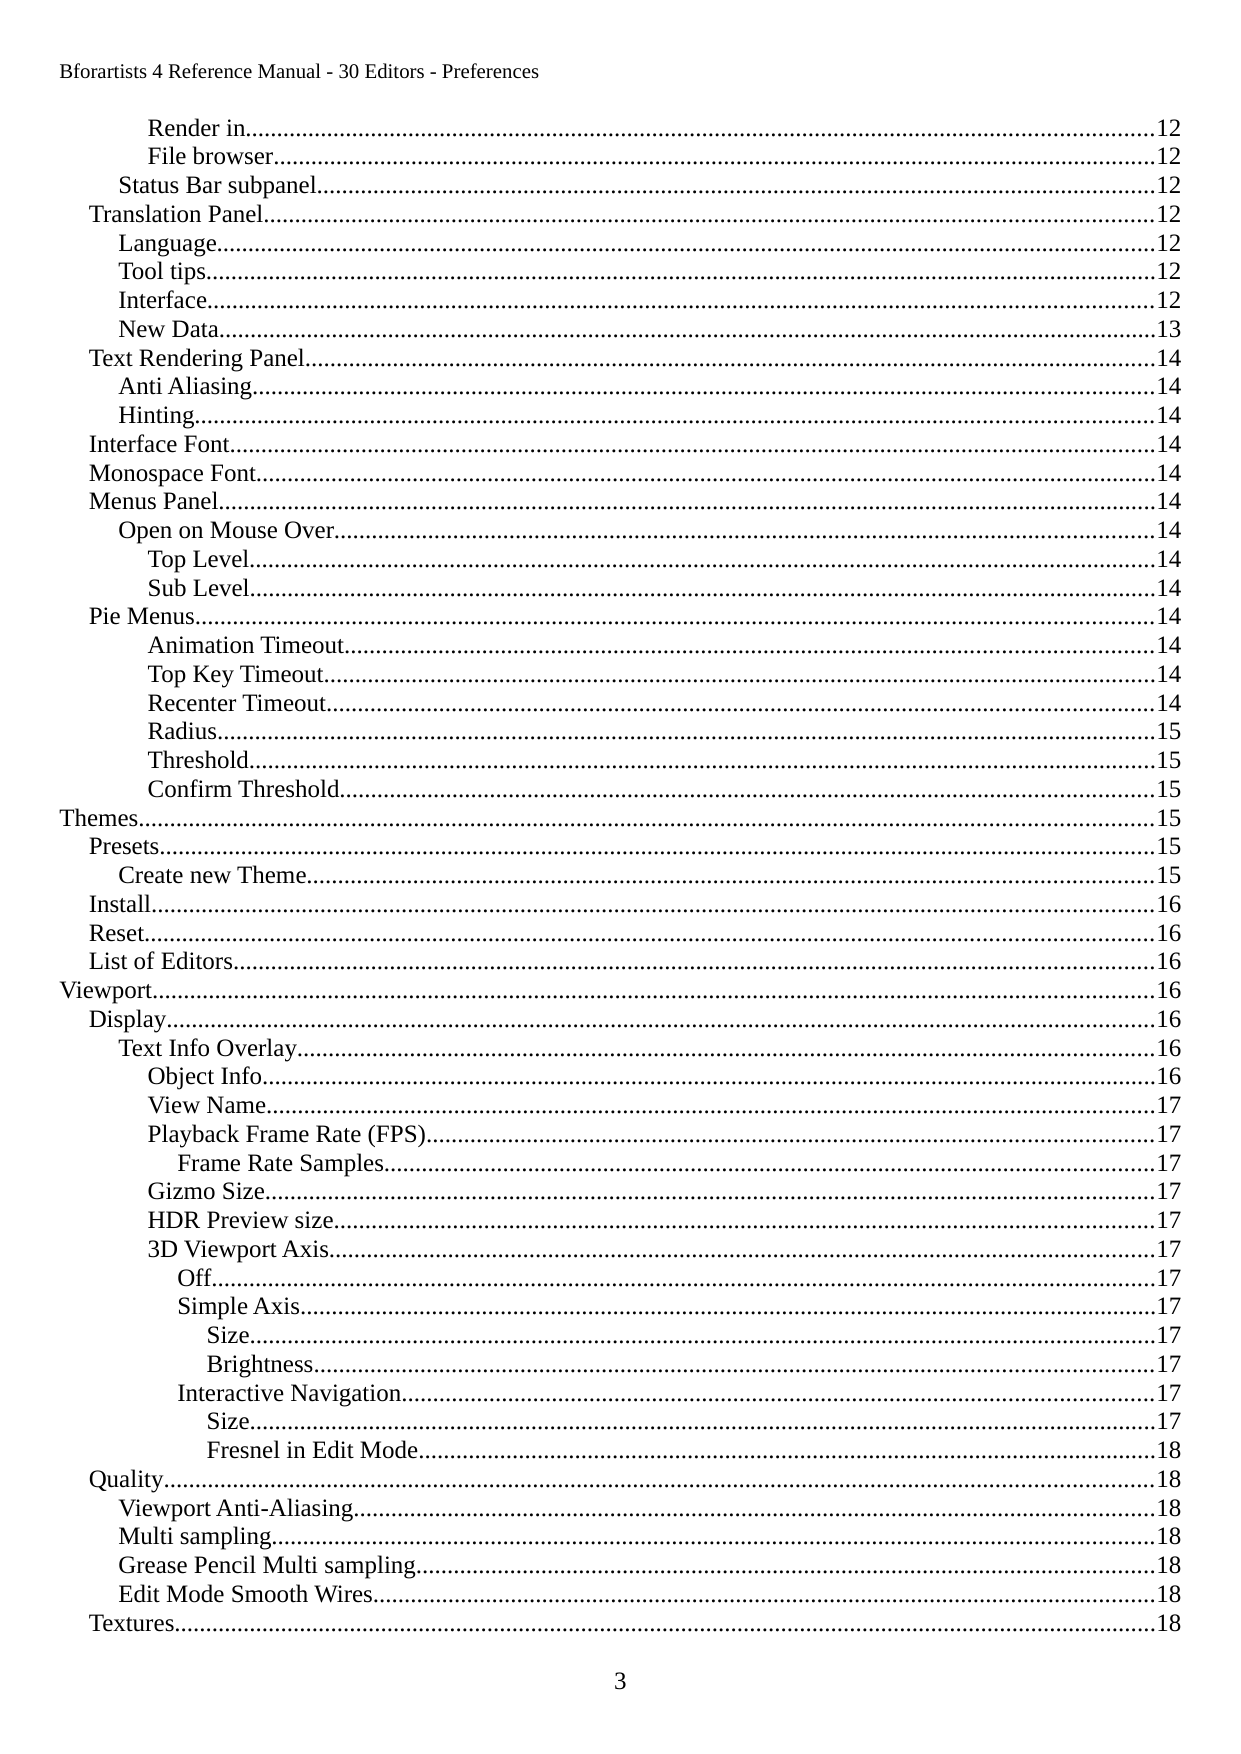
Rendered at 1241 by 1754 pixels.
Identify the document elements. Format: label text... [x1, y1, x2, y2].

text New Data 13 [118, 314, 1181, 343]
text Hinting 14 [118, 400, 1181, 429]
text Presets 15 [88, 831, 1181, 860]
text Monospace Font 14 [88, 458, 1181, 486]
text Edit Mode Smooth Wires 18 [118, 1579, 1181, 1608]
text Themes 15 [59, 803, 1181, 831]
text Multi sampling 18 [118, 1521, 1181, 1550]
text Size 17 [206, 1406, 1181, 1435]
text Grease Pencil Multi sampling 18 [118, 1550, 1181, 1579]
text Sub Level 14 [147, 573, 1181, 601]
text Brightness 17 [206, 1349, 1181, 1378]
text Animation Timeout 14 [147, 630, 1181, 659]
text View Name 17 [147, 1090, 1181, 1119]
text Tool tips 12 [118, 256, 1181, 285]
text 3D Viewport Axis 17 [147, 1234, 1181, 1263]
text Gizmo Size 17 [147, 1176, 1181, 1205]
text Playback Frame Rate (FPS) 17 [147, 1119, 1181, 1148]
text Status Bar subpanel 12 [118, 170, 1181, 199]
text Interactive Navigation 17 [177, 1378, 1181, 1406]
text Pie Menus 14 [88, 601, 1181, 630]
text HDR Preview size 17 [147, 1205, 1181, 1234]
text Top Level 14 [147, 544, 1181, 573]
text Reset 16 [88, 918, 1181, 946]
text Open on Mouse Over 14 [118, 515, 1181, 544]
text Object Info 16 [147, 1061, 1181, 1090]
text Viewport 16 [59, 975, 1181, 1004]
text Anti Aliasing 14 [118, 371, 1181, 400]
text Text Info Overlay 16 [118, 1033, 1181, 1061]
text Off 17 [177, 1263, 1181, 1291]
text Render in 12 [147, 113, 1181, 141]
text Quality 18 [88, 1464, 1181, 1493]
text List of Editors 16 [88, 946, 1181, 975]
text Interface Font 14 [88, 429, 1181, 458]
text Threshold 15 [147, 745, 1181, 774]
text Display 16 [88, 1004, 1181, 1033]
text Confirm Threshold 15 [147, 774, 1181, 803]
text Text Rendering Panel 14 [88, 343, 1181, 371]
text Recenter Timeout 14 [147, 688, 1181, 716]
text File browser 12 [147, 141, 1181, 170]
text Install 16 [88, 889, 1181, 918]
text Simple Axis 17 [177, 1291, 1181, 1320]
text Radius 15 [147, 716, 1181, 745]
text Translation Panel 12 [88, 199, 1181, 228]
text Language 12 [118, 228, 1181, 256]
text Size 17 [206, 1320, 1181, 1349]
text Create new Theme 15 [118, 860, 1181, 889]
text Menus Panel 14 [88, 486, 1181, 515]
text Textures 18 [88, 1608, 1181, 1636]
text Interface 12 [118, 285, 1181, 314]
text Top Key Timeout 14 [147, 659, 1181, 688]
text Viewport Anti-Aliasing 18 [118, 1493, 1181, 1521]
text Frame Rate Samples 17 [177, 1148, 1181, 1176]
text Fresnel in Edit Mode 18 [206, 1435, 1181, 1464]
